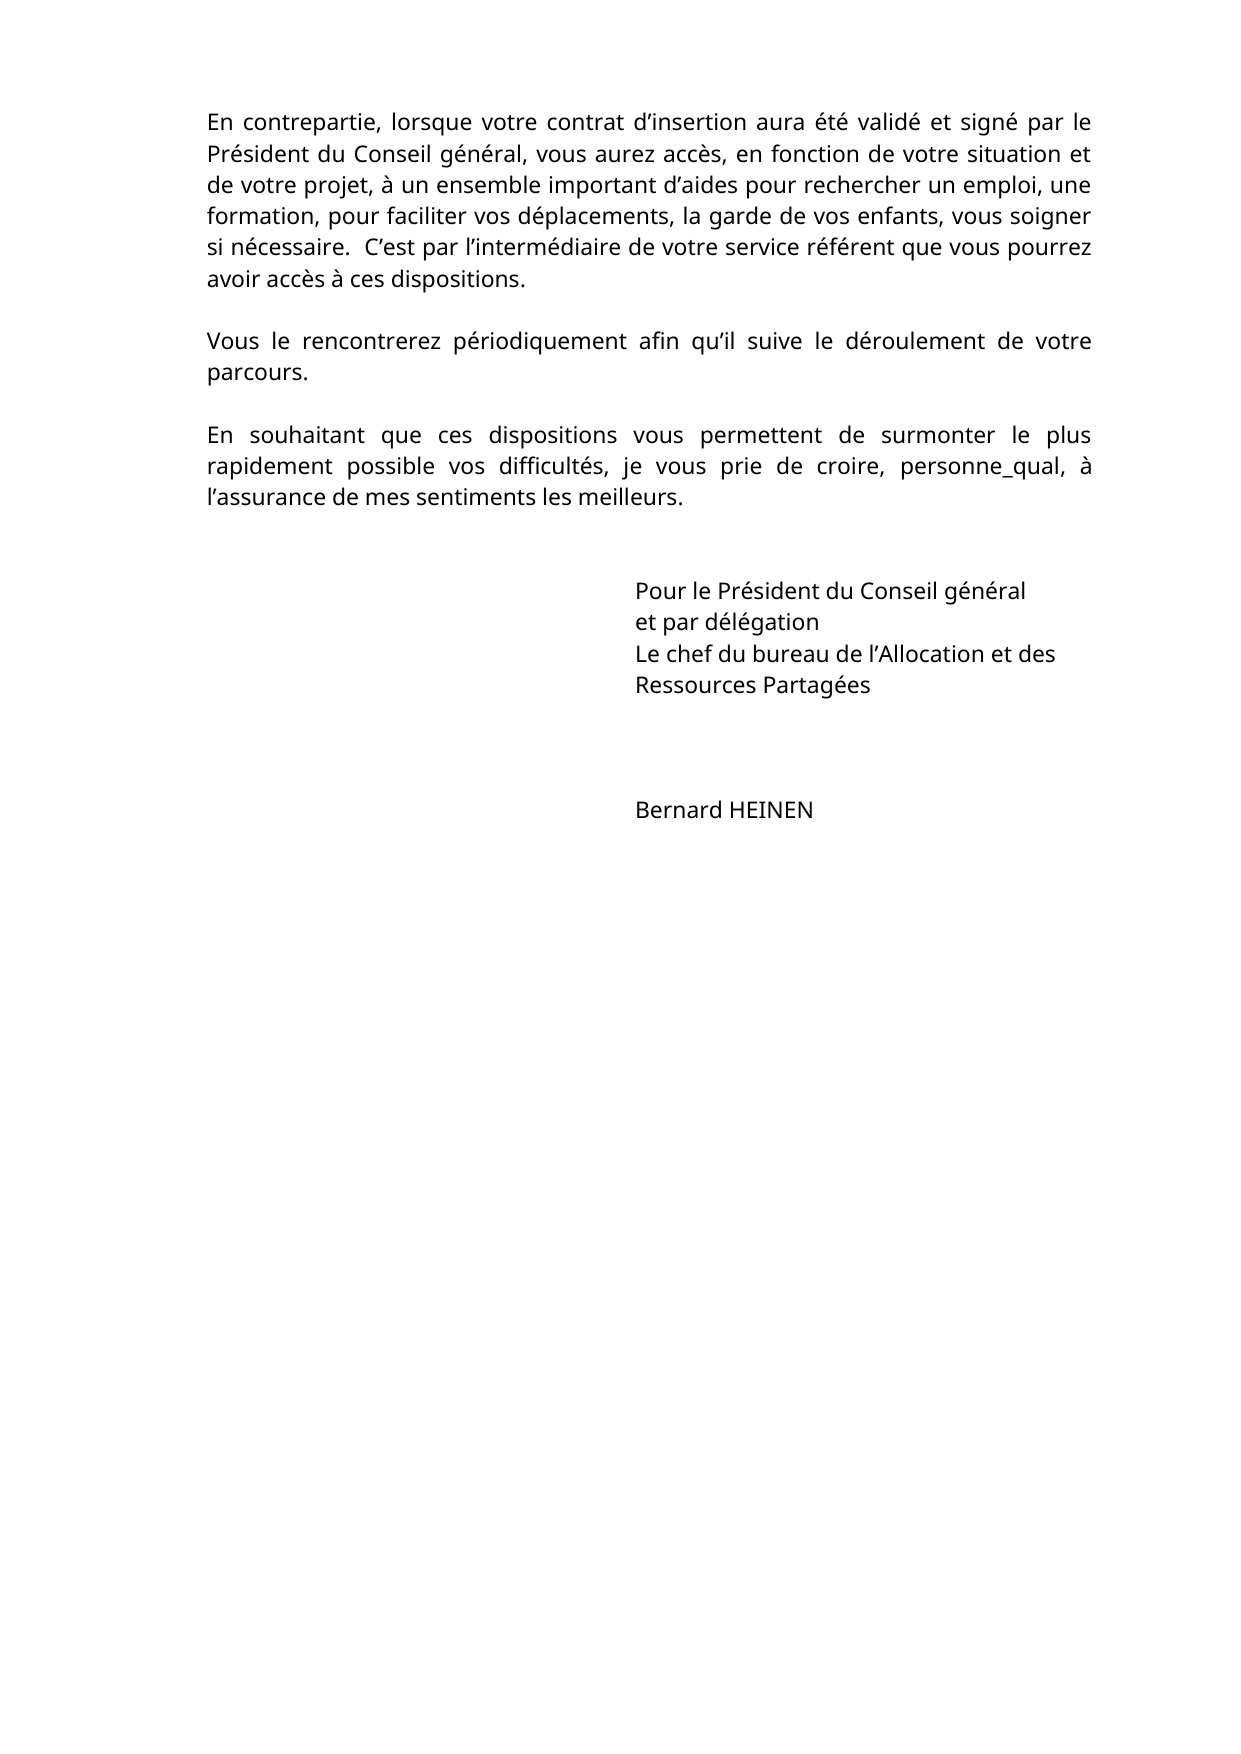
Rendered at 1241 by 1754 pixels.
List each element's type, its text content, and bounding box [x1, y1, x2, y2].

text En contrepartie, lorsque votre contrat d’insertion aura été validé et signé par le Président du Conseil général, vous aurez accès, en fonction de votre situation et de votre projet, à un ensemble important d’aides pour rechercher un emploi, une formation, pour faciliter vos déplacements, la garde de vos enfants, vous soigner si nécessaire. C’est par l’intermédiaire de votre service référent que vous pourrez avoir accès à ces dispositions. [207, 106, 1092, 294]
text Pour le Président du Conseil général [635, 575, 1092, 606]
text et par délégation [635, 606, 1092, 637]
text Bernard HEINEN [635, 794, 1092, 825]
text En souhaitant que ces dispositions vous permettent de surmonter le plus rapidement possible vos difficultés, je vous prie de croire, personne_qual, à l’assurance de mes sentiments les meilleurs. [207, 419, 1092, 512]
text Le chef du bureau de l’Allocation et des Ressources Partagées [635, 637, 1092, 700]
text Vous le rencontrerez périodiquement afin qu’il suive le déroulement de votre parcours. [207, 325, 1092, 387]
